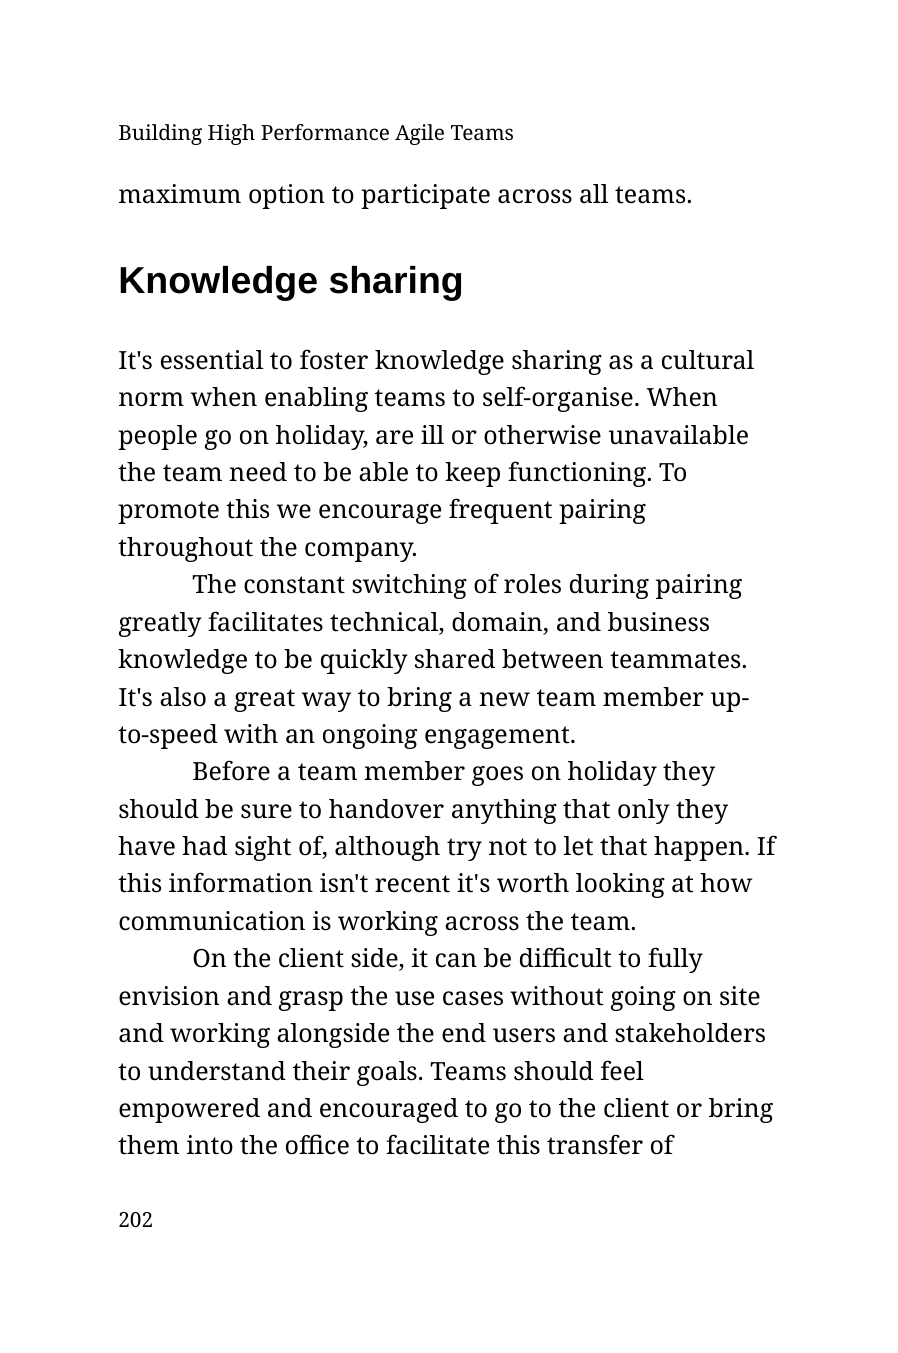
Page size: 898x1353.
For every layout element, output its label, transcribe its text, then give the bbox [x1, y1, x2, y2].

subtitle Knowledge sharing [118, 258, 779, 301]
text On the client side, it can be difficult to fully envision and grasp the use cases without going on site and working alongside the end users and stakeholders to understand their goals. Teams should feel empowered and encouraged to go to the client or bring them into the office to facilitate this transfer of [118, 941, 779, 1162]
text The constant switching of roles during pairing greatly facilitates technical, domain, and business knowledge to be quickly shared between teammates. It's also a great way to bring a new team member up-to-speed with an ongoing engagement. [118, 567, 779, 751]
text It's essential to foster knowledge sharing as a cultural norm when enabling teams to self-organise. When people go on holiday, are ill or otherwise unavailable the team need to be able to keep functioning. To promote this we encourage frequent pairing throughout the company. [118, 343, 779, 564]
text Before a team member goes on holiday they should be sure to handover anything that only they have had sight of, although try not to let that happen. If this information isn't recent it's worth looking at how communication is working across the team. [118, 754, 779, 938]
text maximum option to participate across all teams. [118, 177, 779, 211]
